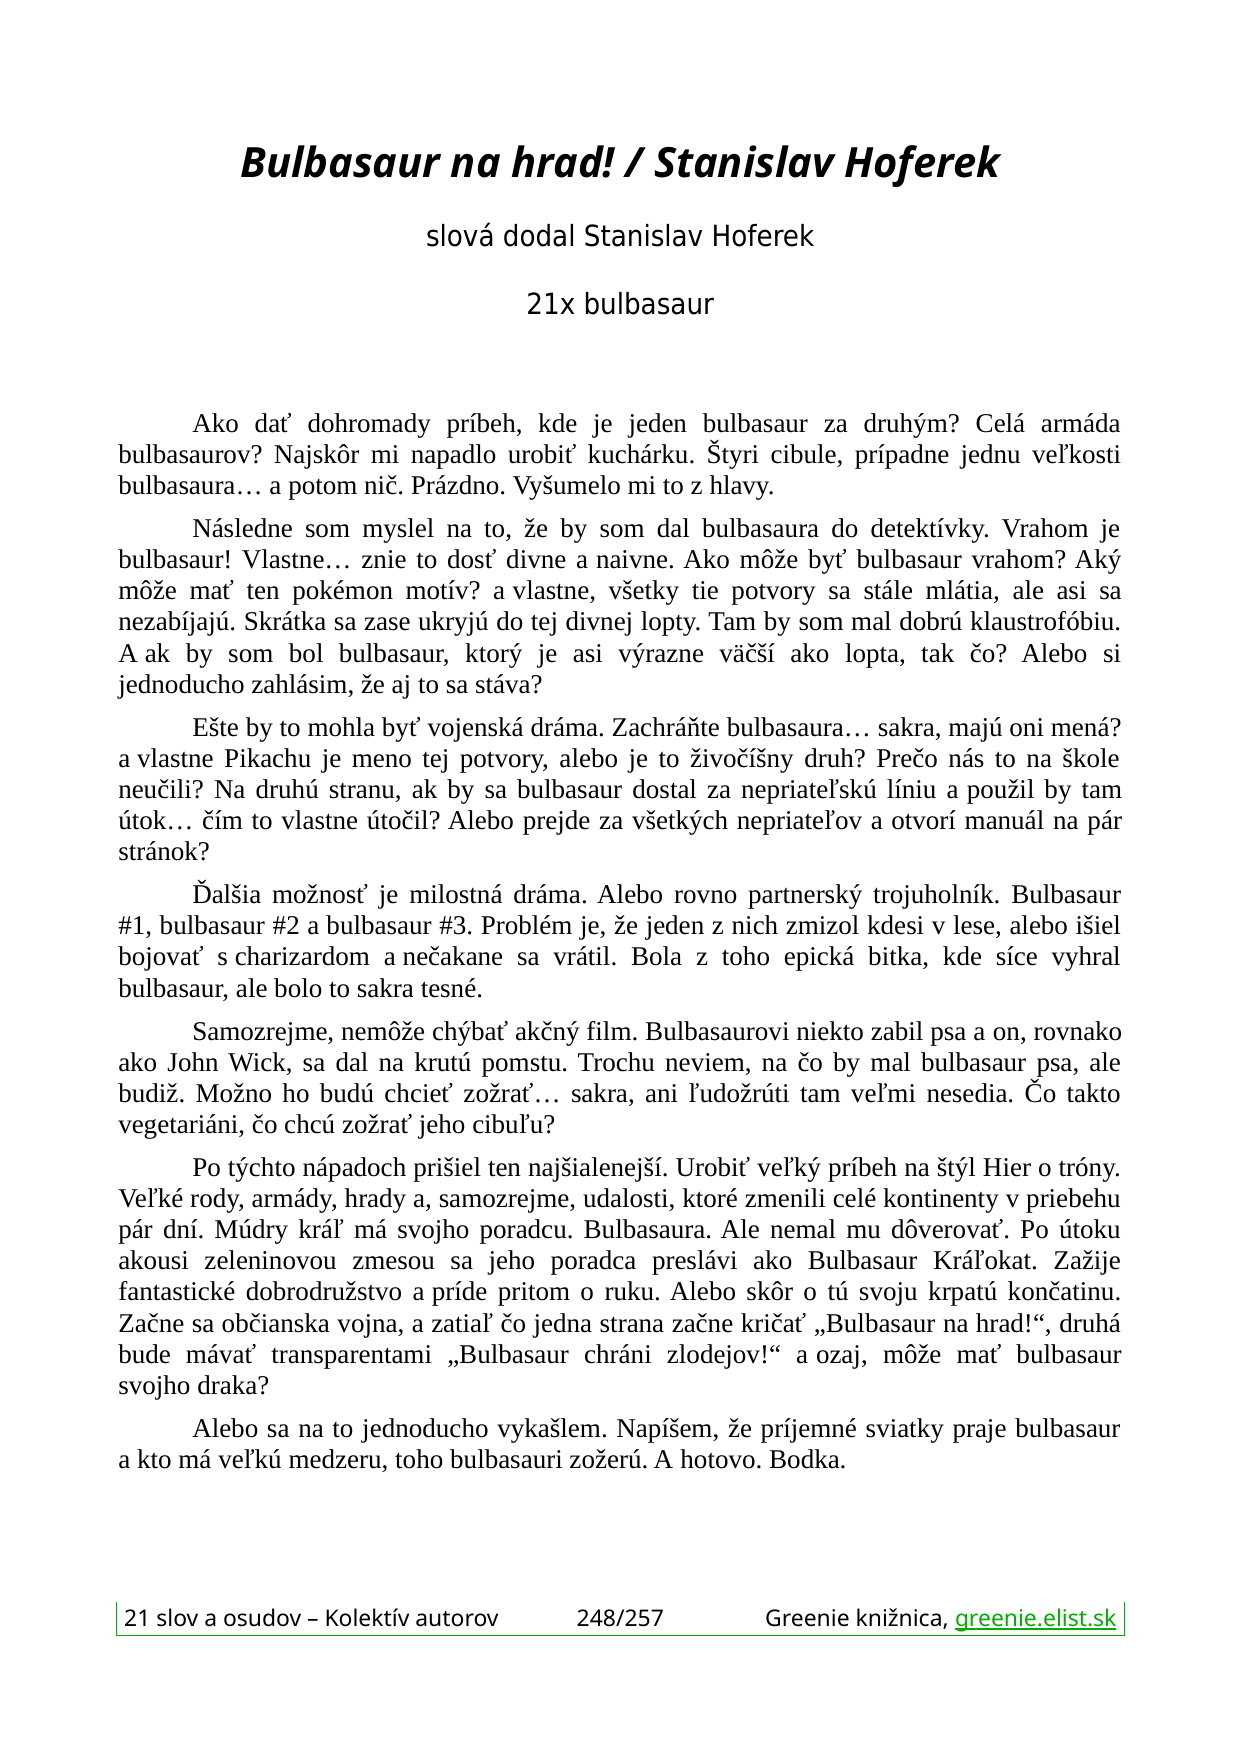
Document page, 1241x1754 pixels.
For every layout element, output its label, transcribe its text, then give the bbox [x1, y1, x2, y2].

text Ešte by to mohla byť vojenská dráma. Zachráňte bulbasaura… sakra, majú oni mená? a vlastne Pikachu je meno tej potvory, alebo je to živočíšny druh? Prečo nás to na škole neučili? Na druhú stranu, ak by sa bulbasaur dostal za nepriateľskú líniu a použil by tam útok… čím to vlastne útočil? Alebo prejde za všetkých nepriateľov a otvorí manuál na pár stránok? [118, 711, 1122, 866]
text Alebo sa na to jednoducho vykašlem. Napíšem, že príjemné sviatky praje bulbasaur a kto má veľkú medzeru, toho bulbasauri zožerú. A hotovo. Bodka. [118, 1412, 1122, 1474]
text Následne som myslel na to, že by som dal bulbasaura do detektívky. Vrahom je bulbasaur! Vlastne… znie to dosť divne a naivne. Ako môže byť bulbasaur vrahom? Aký môže mať ten pokémon motív? a vlastne, všetky tie potvory sa stále mlátia, ale asi sa nezabíjajú. Skrátka sa zase ukryjú do tej divnej lopty. Tam by som mal dobrú klaustrofóbiu. A ak by som bol bulbasaur, ktorý je asi výrazne väčší ako lopta, tak čo? Alebo si jednoducho zahlásim, že aj to sa stáva? [118, 512, 1122, 699]
text Samozrejme, nemôže chýbať akčný film. Bulbasaurovi niekto zabil psa a on, rovnako ako John Wick, sa dal na krutú pomstu. Trochu neviem, na čo by mal bulbasaur psa, ale budiž. Možno ho budú chcieť zožrať… sakra, ani ľudožrúti tam veľmi nesedia. Čo takto vegetariáni, čo chcú zožrať jeho cibuľu? [118, 1014, 1122, 1139]
text Po týchto nápadoch prišiel ten najšialenejší. Urobiť veľký príbeh na štýl Hier o tróny. Veľké rody, armády, hrady a, samozrejme, udalosti, ktoré zmenili celé kontinenty v priebehu pár dní. Múdry kráľ má svojho poradcu. Bulbasaura. Ale nemal mu dôverovať. Po útoku akousi zeleninovou zmesou sa jeho poradca preslávi ako Bulbasaur Kráľokat. Zažije fantastické dobrodružstvo a príde pritom o ruku. Alebo skôr o tú svoju krpatú končatinu. Začne sa občianska vojna, a zatiaľ čo jedna strana začne kričať „Bulbasaur na hrad!“, druhá bude mávať transparentami „Bulbasaur chráni zlodejov!“ a ozaj, môže mať bulbasaur svojho draka? [118, 1151, 1122, 1400]
subtitle Bulbasaur na hrad! / Stanislav Hoferek [118, 133, 1122, 190]
text 21x bulbasaur [118, 287, 1122, 321]
text Ako dať dohromady príbeh, kde je jeden bulbasaur za druhým? Celá armáda bulbasaurov? Najskôr mi napadlo urobiť kuchárku. Štyri cibule, prípadne jednu veľkosti bulbasaura… a potom nič. Prázdno. Vyšumelo mi to z hlavy. [118, 407, 1122, 500]
text Ďalšia možnosť je milostná dráma. Alebo rovno partnerský trojuholník. Bulbasaur #1, bulbasaur #2 a bulbasaur #3. Problém je, že jeden z nich zmizol kdesi v lese, alebo išiel bojovať s charizardom a nečakane sa vrátil. Bola z toho epická bitka, kde síce vyhral bulbasaur, ale bolo to sakra tesné. [118, 878, 1122, 1003]
text slová dodal Stanislav Hoferek [118, 219, 1122, 253]
